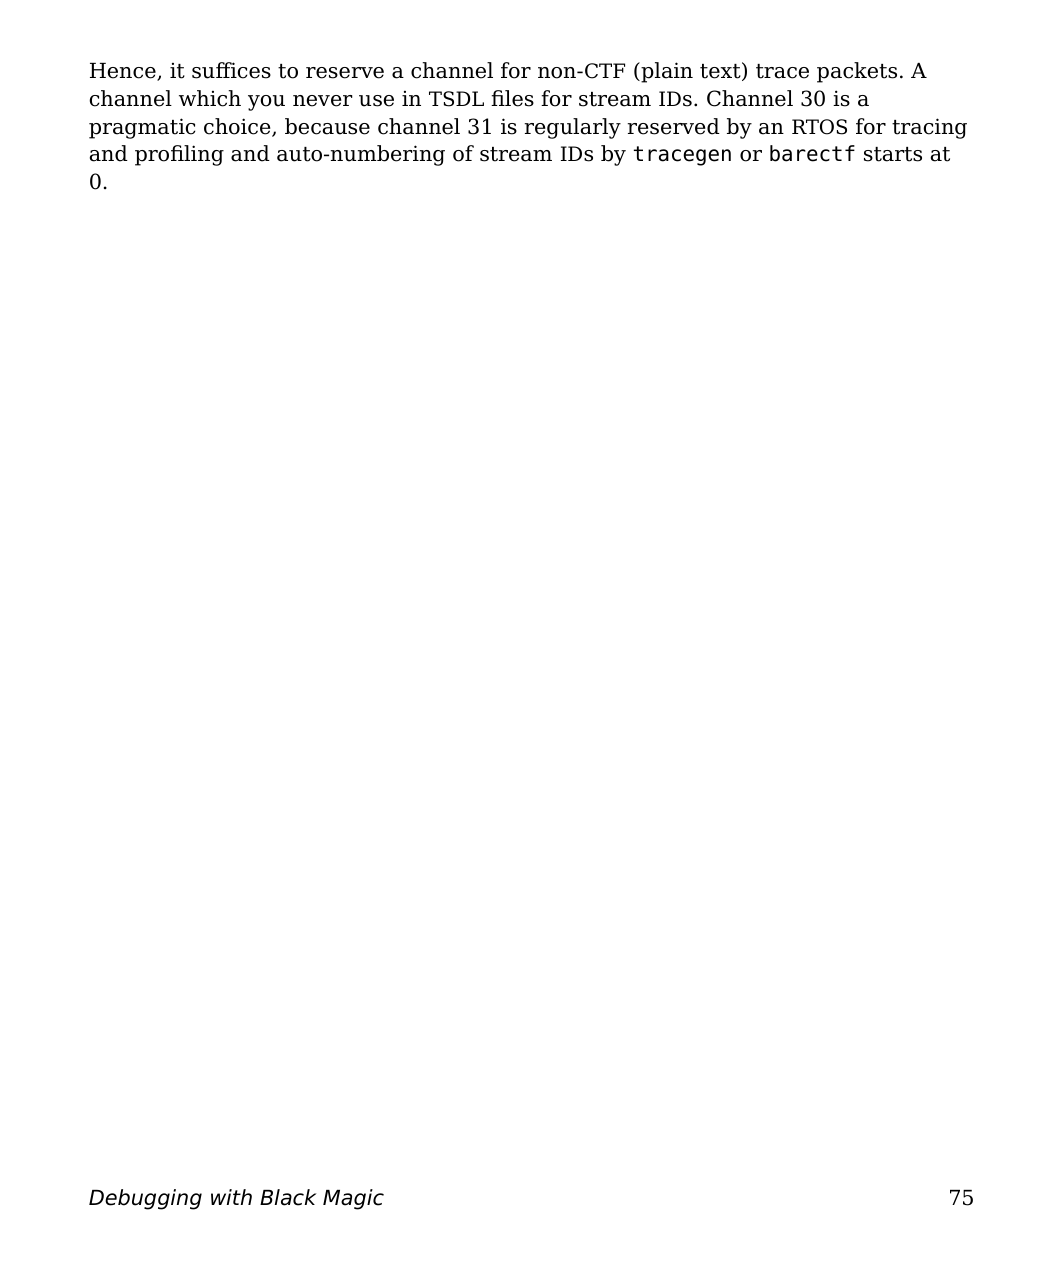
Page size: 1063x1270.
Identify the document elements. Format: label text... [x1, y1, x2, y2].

text Hence, it suffices to reserve a channel for non-CTF (plain text) trace packets. A channel which you never use in TSDL files for stream IDs. Channel 30 is a pragmatic choice, because channel 31 is regularly reserved by an RTOS for tracing and profiling and auto-numbering of stream IDs by tracegen or barectf starts at 0. [88, 59, 974, 194]
